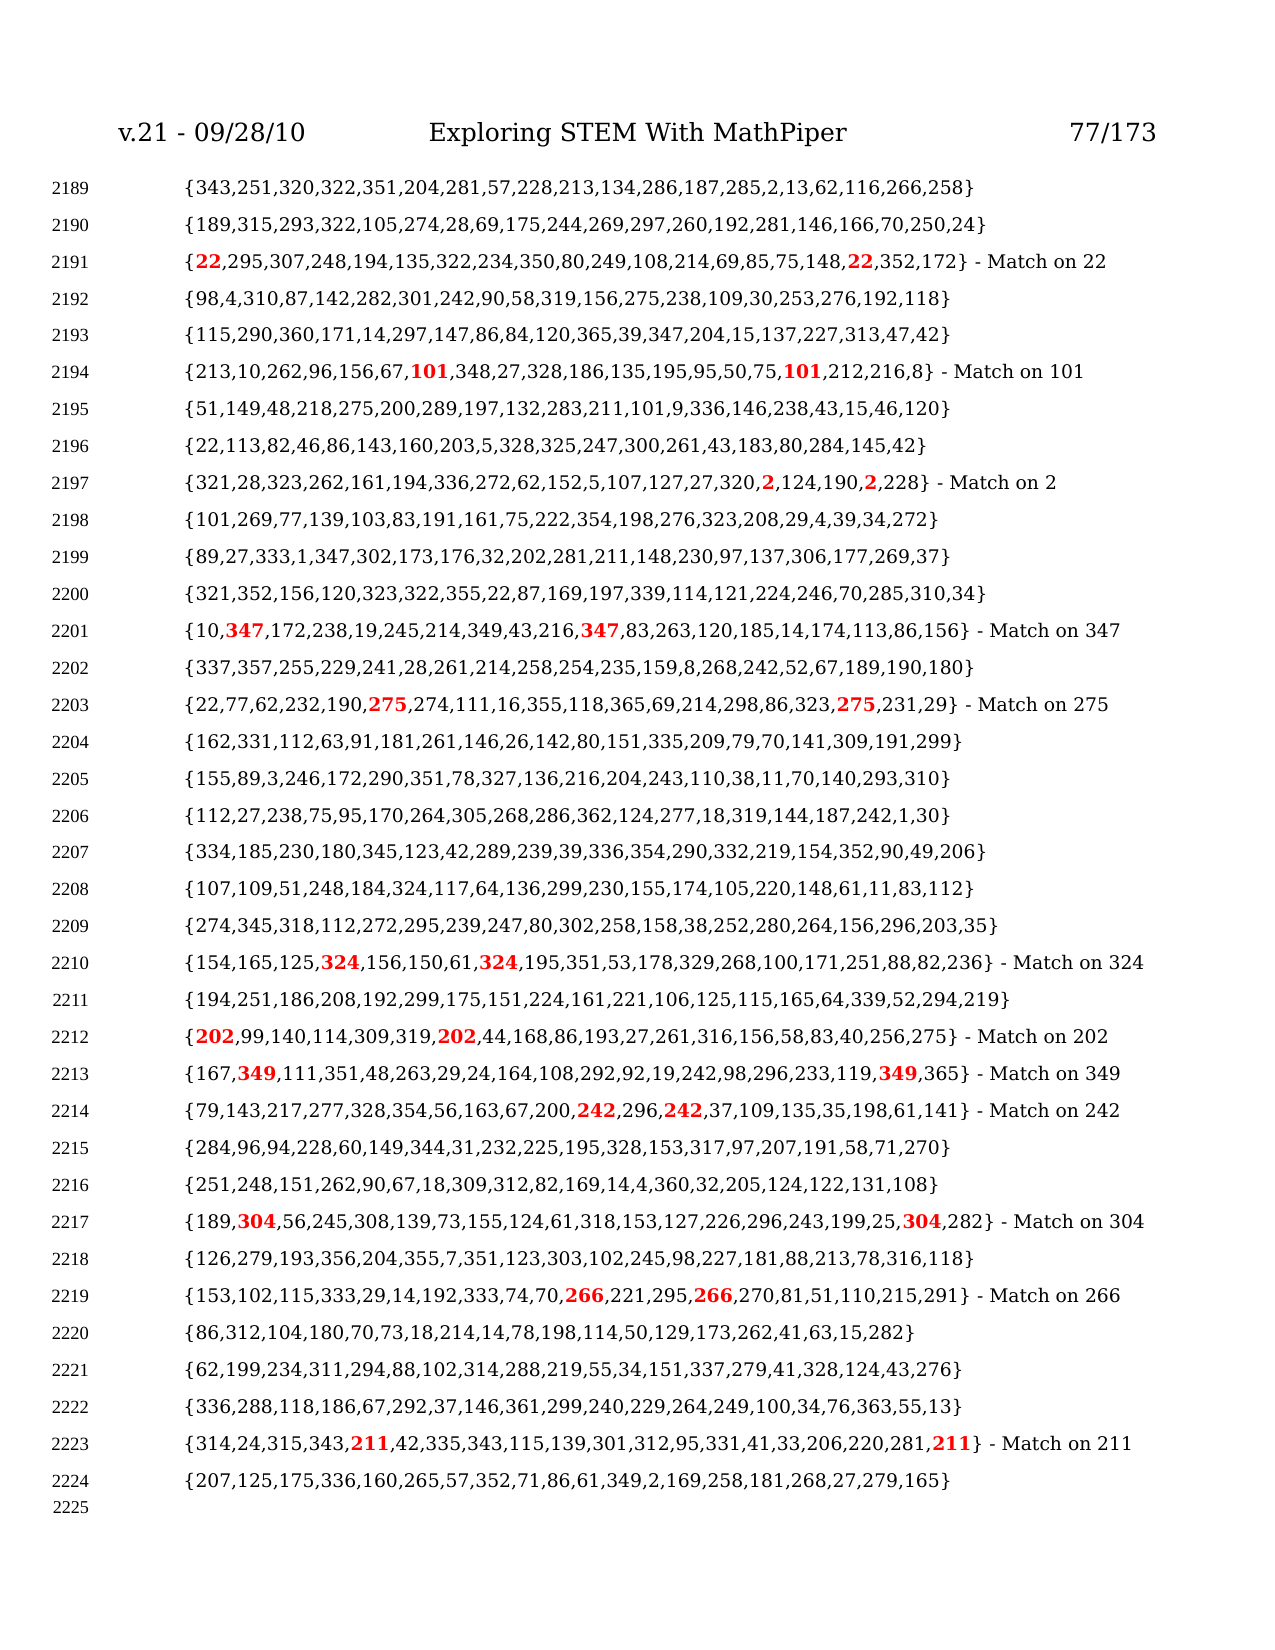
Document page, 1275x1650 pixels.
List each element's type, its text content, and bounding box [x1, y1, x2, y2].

text {112,27,238,75,95,170,264,305,268,286,362,124,277,18,319,144,187,242,1,30} [148, 805, 1157, 827]
text {336,288,118,186,67,292,37,146,361,299,240,229,264,249,100,34,76,363,55,13} [148, 1396, 1157, 1418]
text {189,304,56,245,308,139,73,155,124,61,318,153,127,226,296,243,199,25,304,282} - Match on 304 [148, 1211, 1157, 1233]
text {321,28,323,262,161,194,336,272,62,152,5,107,127,27,320,2,124,190,2,228} - Match on 2 [148, 472, 1157, 494]
text {62,199,234,311,294,88,102,314,288,219,55,34,151,337,279,41,328,124,43,276} [148, 1359, 1157, 1381]
text {189,315,293,322,105,274,28,69,175,244,269,297,260,192,281,146,166,70,250,24} [148, 214, 1157, 236]
text {154,165,125,324,156,150,61,324,195,351,53,178,329,268,100,171,251,88,82,236} - Match on 324 [148, 952, 1157, 974]
text {213,10,262,96,156,67,101,348,27,328,186,135,195,95,50,75,101,212,216,8} - Match on 101 [148, 361, 1157, 383]
text {314,24,315,343,211,42,335,343,115,139,301,312,95,331,41,33,206,220,281,211} - Match on 211 [148, 1433, 1157, 1455]
text {334,185,230,180,345,123,42,289,239,39,336,354,290,332,219,154,352,90,49,206} [148, 842, 1157, 863]
text {207,125,175,336,160,265,57,352,71,86,61,349,2,169,258,181,268,27,279,165} [148, 1470, 1157, 1492]
text {107,109,51,248,184,324,117,64,136,299,230,155,174,105,220,148,61,11,83,112} [148, 878, 1157, 900]
text {194,251,186,208,192,299,175,151,224,161,221,106,125,115,165,64,339,52,294,219} [148, 989, 1157, 1011]
text {86,312,104,180,70,73,18,214,14,78,198,114,50,129,173,262,41,63,15,282} [148, 1322, 1157, 1344]
text {101,269,77,139,103,83,191,161,75,222,354,198,276,323,208,29,4,39,34,272} [148, 509, 1157, 531]
text {22,295,307,248,194,135,322,234,350,80,249,108,214,69,85,75,148,22,352,172} - Match on 22 [148, 251, 1157, 273]
text {126,279,193,356,204,355,7,351,123,303,102,245,98,227,181,88,213,78,316,118} [148, 1248, 1157, 1270]
text {115,290,360,171,14,297,147,86,84,120,365,39,347,204,15,137,227,313,47,42} [148, 324, 1157, 346]
text {51,149,48,218,275,200,289,197,132,283,211,101,9,336,146,238,43,15,46,120} [148, 398, 1157, 420]
text {89,27,333,1,347,302,173,176,32,202,281,211,148,230,97,137,306,177,269,37} [148, 546, 1157, 568]
text {162,331,112,63,91,181,261,146,26,142,80,151,335,209,79,70,141,309,191,299} [148, 731, 1157, 753]
text {10,347,172,238,19,245,214,349,43,216,347,83,263,120,185,14,174,113,86,156} - Match on 347 [148, 620, 1157, 642]
text {155,89,3,246,172,290,351,78,327,136,216,204,243,110,38,11,70,140,293,310} [148, 768, 1157, 790]
text {321,352,156,120,323,322,355,22,87,169,197,339,114,121,224,246,70,285,310,34} [148, 583, 1157, 605]
text {79,143,217,277,328,354,56,163,67,200,242,296,242,37,109,135,35,198,61,141} - Match on 242 [148, 1100, 1157, 1122]
text {343,251,320,322,351,204,281,57,228,213,134,286,187,285,2,13,62,116,266,258} [148, 177, 1157, 199]
text {98,4,310,87,142,282,301,242,90,58,319,156,275,238,109,30,253,276,192,118} [148, 288, 1157, 309]
text {284,96,94,228,60,149,344,31,232,225,195,328,153,317,97,207,191,58,71,270} [148, 1137, 1157, 1159]
text {202,99,140,114,309,319,202,44,168,86,193,27,261,316,156,58,83,40,256,275} - Match on 202 [148, 1026, 1157, 1048]
text {22,77,62,232,190,275,274,111,16,355,118,365,69,214,298,86,323,275,231,29} - Match on 275 [148, 694, 1157, 716]
text {251,248,151,262,90,67,18,309,312,82,169,14,4,360,32,205,124,122,131,108} [148, 1174, 1157, 1196]
text {153,102,115,333,29,14,192,333,74,70,266,221,295,266,270,81,51,110,215,291} - Match on 266 [148, 1285, 1157, 1307]
text {274,345,318,112,272,295,239,247,80,302,258,158,38,252,280,264,156,296,203,35} [148, 915, 1157, 937]
text {167,349,111,351,48,263,29,24,164,108,292,92,19,242,98,296,233,119,349,365} - Match on 349 [148, 1063, 1157, 1085]
text {22,113,82,46,86,143,160,203,5,328,325,247,300,261,43,183,80,284,145,42} [148, 435, 1157, 457]
text {337,357,255,229,241,28,261,214,258,254,235,159,8,268,242,52,67,189,190,180} [148, 657, 1157, 679]
